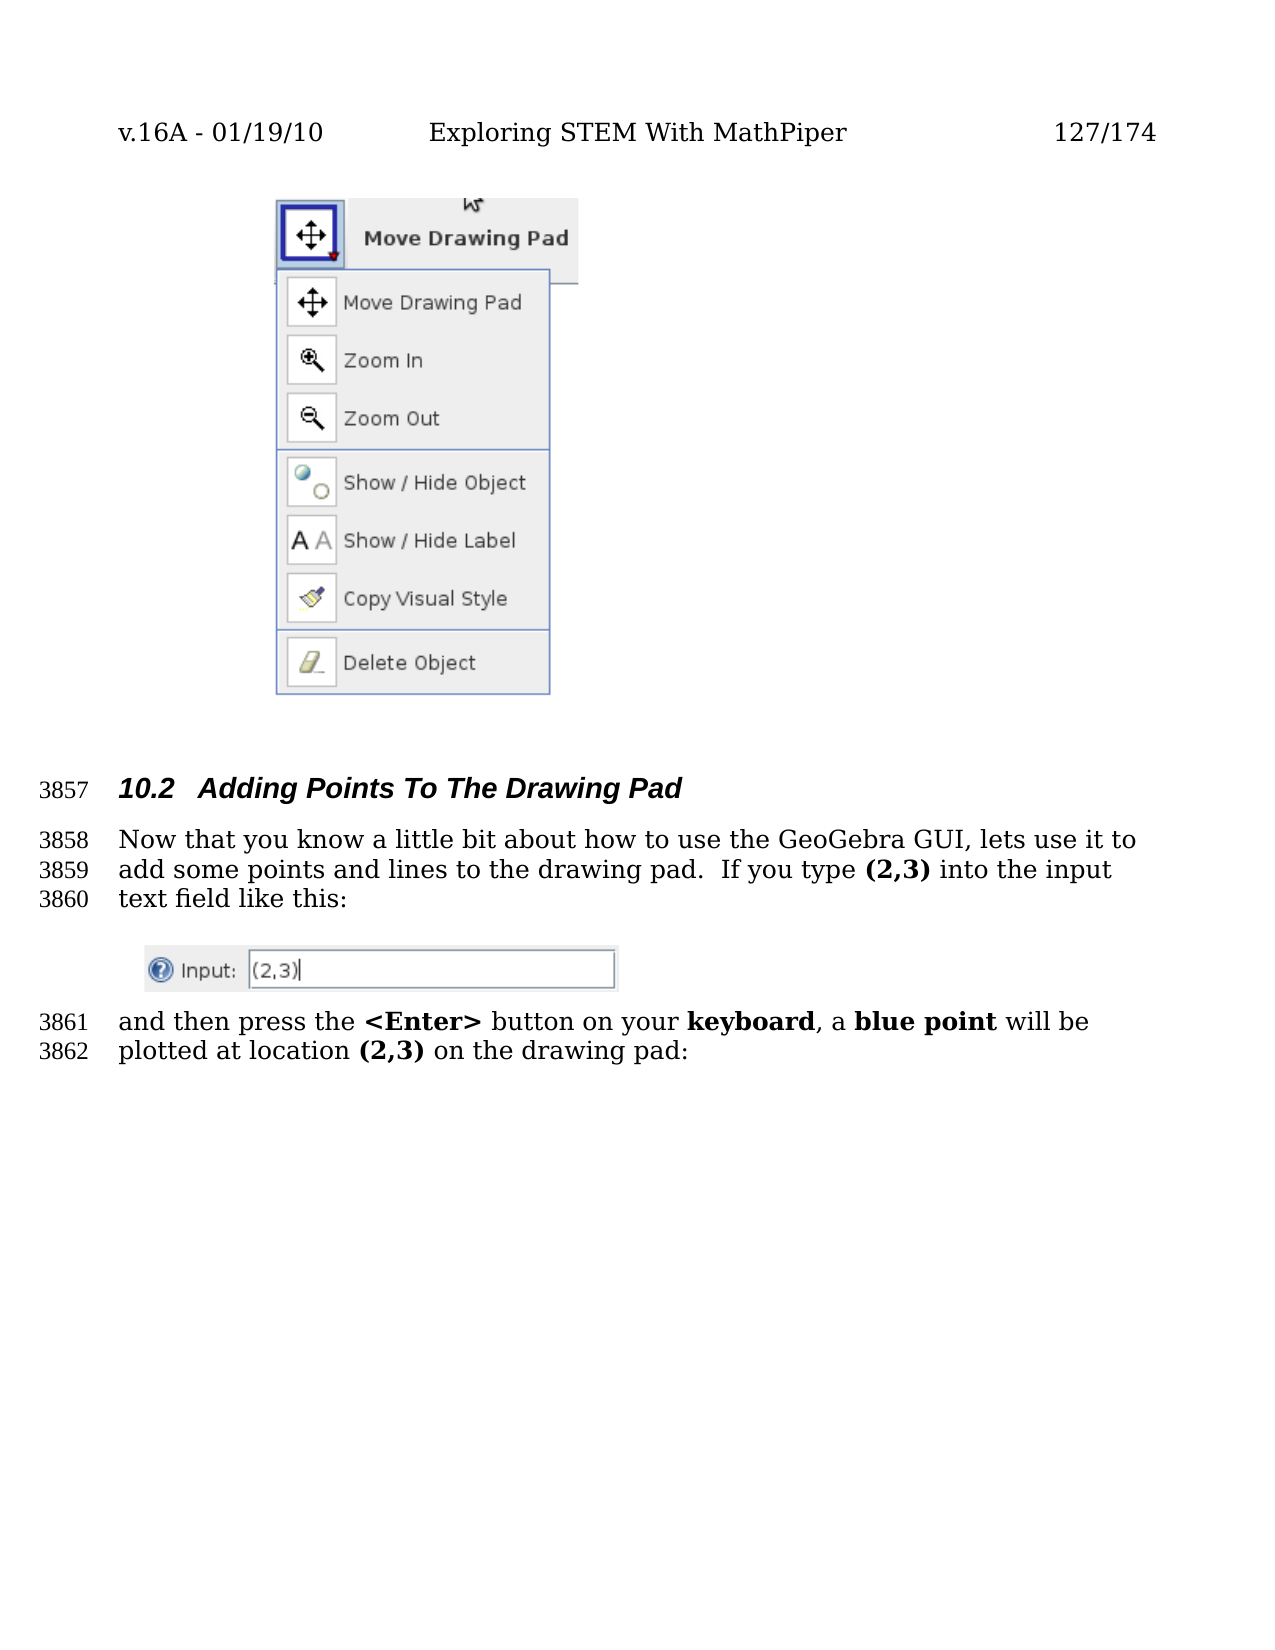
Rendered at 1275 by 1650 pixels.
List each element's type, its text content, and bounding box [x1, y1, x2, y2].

text Now that you know a little bit about how to use the GeoGebra GUI, lets use it to add some points and lines to the drawing pad. If you type (2,3) into the input text field like this: [118, 825, 1157, 913]
text and then press the <Enter> button on your keyboard, a blue point will be plotted at location (2,3) on the drawing pad: [118, 1007, 1157, 1066]
picture [273, 198, 579, 703]
subtitle Adding Points To The Drawing Pad [118, 771, 1157, 804]
picture [144, 945, 620, 992]
